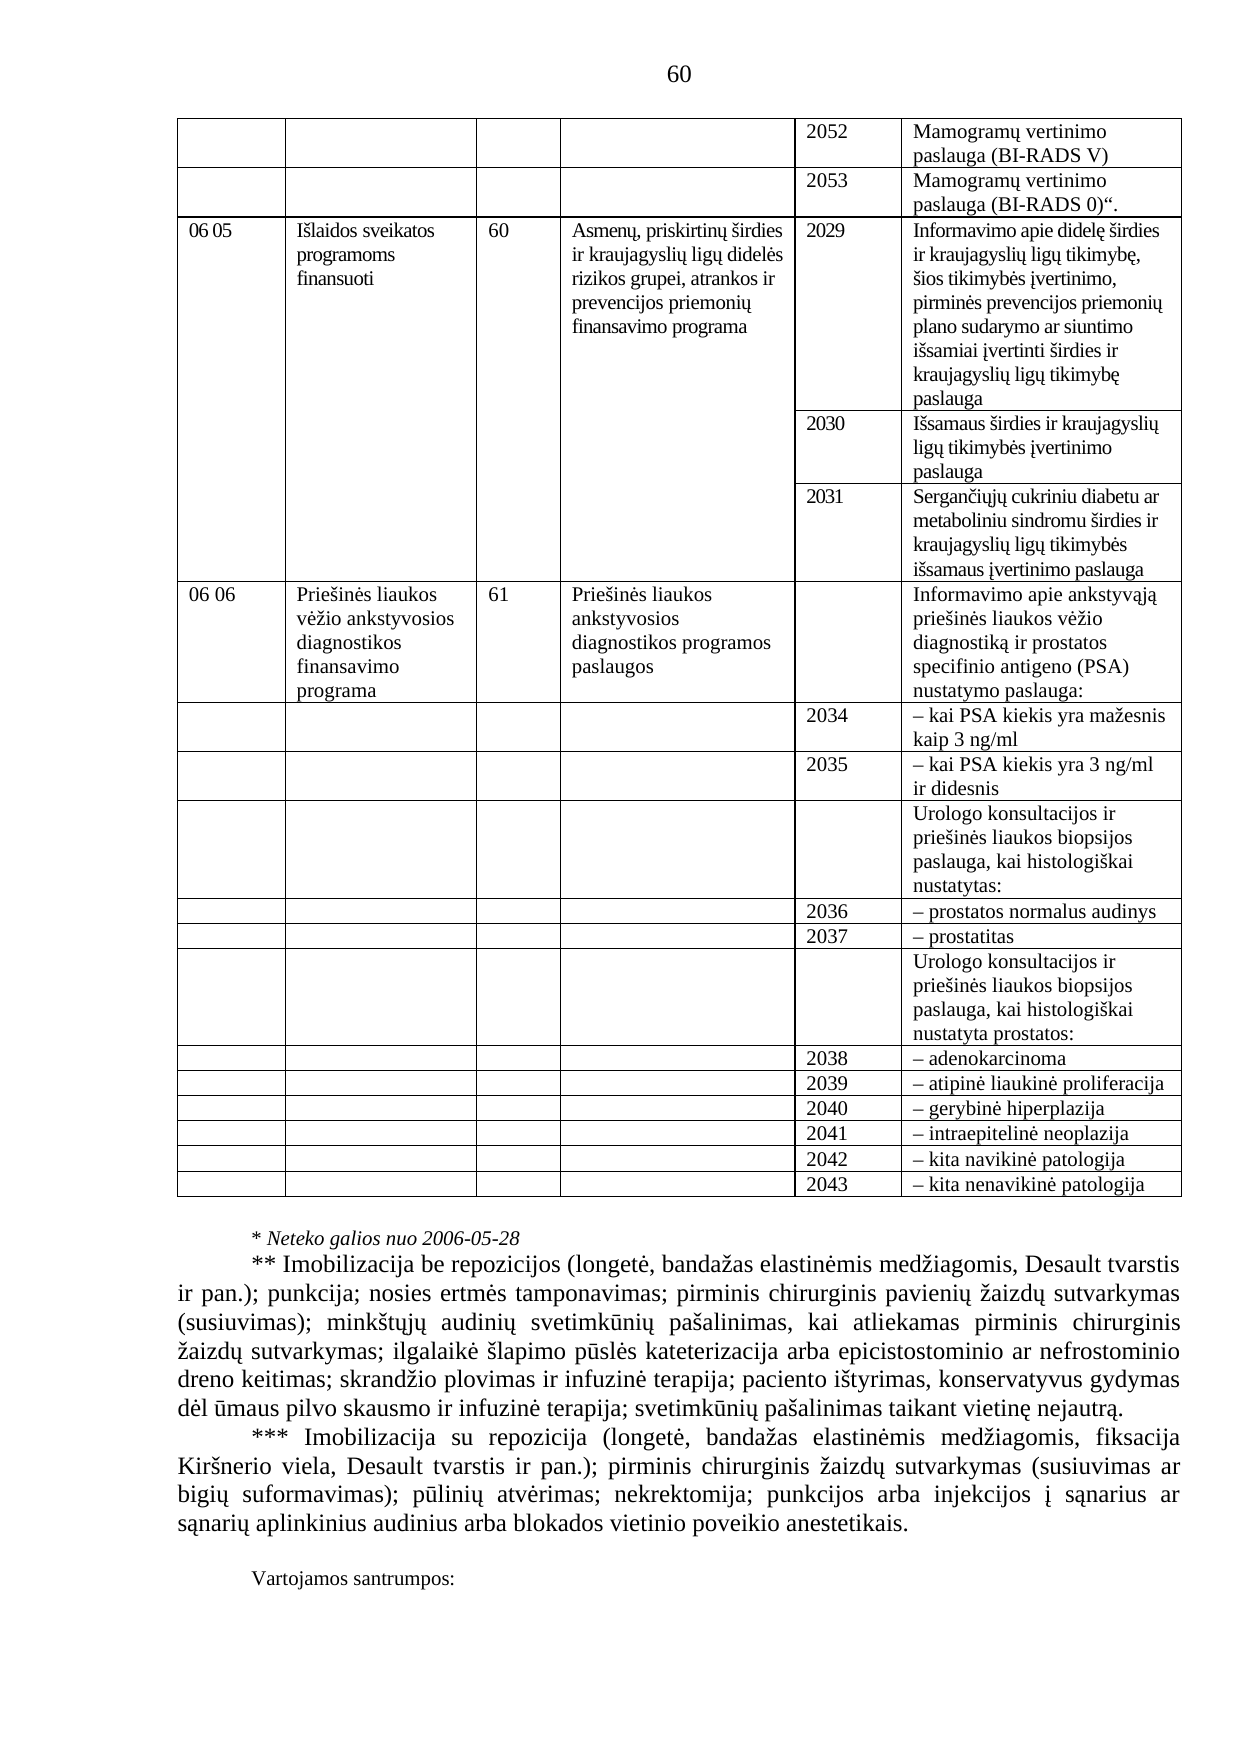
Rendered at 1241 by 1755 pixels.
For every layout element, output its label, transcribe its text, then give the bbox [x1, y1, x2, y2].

table_cell 2038 [796, 1046, 901, 1070]
table_cell 2040 [796, 1096, 901, 1120]
table_cell [477, 1046, 560, 1070]
table_cell [178, 752, 285, 800]
table_cell [286, 752, 476, 800]
table_cell – atipinė liaukinė proliferacija [902, 1071, 1181, 1095]
table_cell [561, 949, 794, 1045]
table_cell – gerybinė hiperplazija [902, 1096, 1181, 1120]
table_cell – kita nenavikinė patologija [902, 1172, 1181, 1196]
table_cell Informavimo apie didelę širdies ir kraujagyslių ligų tikimybę, šios tikimybės įvertinimo, pirminės prevencijos priemonių plano sudarymo ar siuntimo išsamiai įvertinti širdies ir kraujagyslių ligų tikimybę paslauga [902, 218, 1181, 410]
table_cell [178, 1146, 285, 1171]
text *** Imobilizacija su repozicija (longetė, bandažas elastinėmis medžiagomis, fiksacija Kiršnerio viela, Desault tvarstis ir pan.); pirminis chirurginis žaizdų sutvarkymas (susiuvimas ar bigių suformavimas); pūlinių atvėrimas; nekrektomija; punkcijos arba injekcijos į sąnarius ar sąnarių aplinkinius audinius arba blokados vietinio poveikio anestetikais. [177, 1422, 1181, 1537]
table_cell Urologo konsultacijos ir priešinės liaukos biopsijos paslauga, kai histologiškai nustatyta prostatos: [902, 949, 1181, 1045]
table_cell [477, 949, 560, 1045]
table_cell 2031 [796, 484, 901, 581]
table_cell [561, 1046, 794, 1070]
table_cell [477, 924, 560, 948]
table_cell 2037 [796, 924, 901, 948]
table_cell [477, 1071, 560, 1095]
table_cell [286, 1071, 476, 1095]
text ** Imobilizacija be repozicijos (longetė, bandažas elastinėmis medžiagomis, Desault tvarstis ir pan.); punkcija; nosies ertmės tamponavimas; pirminis chirurginis pavienių žaizdų sutvarkymas (susiuvimas); minkštųjų audinių svetimkūnių pašalinimas, kai atliekamas pirminis chirurginis žaizdų sutvarkymas; ilgalaikė šlapimo pūslės kateterizacija arba epicistostominio ar nefrostominio dreno keitimas; skrandžio plovimas ir infuzinė terapija; paciento ištyrimas, konservatyvus gydymas dėl ūmaus pilvo skausmo ir infuzinė terapija; svetimkūnių pašalinimas taikant vietinę nejautrą. [177, 1249, 1181, 1422]
table_cell [561, 1172, 794, 1196]
table_cell [178, 924, 285, 948]
table_cell – kai PSA kiekis yra 3 ng/ml ir didesnis [902, 752, 1181, 800]
table_cell Asmenų, priskirtinų širdies ir kraujagyslių ligų didelės rizikos grupei, atrankos ir prevencijos priemonių finansavimo programa [561, 218, 794, 581]
table_cell [178, 1046, 285, 1070]
table_cell [561, 168, 794, 216]
table_cell [561, 119, 794, 167]
table_cell [477, 1146, 560, 1171]
table_cell [178, 1121, 285, 1145]
table_cell Mamogramų vertinimo paslauga (BI-RADS 0)“. [902, 168, 1181, 216]
table_cell [561, 752, 794, 800]
table_cell [286, 1096, 476, 1120]
table_cell [286, 1121, 476, 1145]
table_cell [178, 801, 285, 897]
table_cell [477, 801, 560, 897]
table_cell [178, 168, 285, 216]
table_cell [178, 949, 285, 1045]
table_cell Sergančiųjų cukriniu diabetu ar metaboliniu sindromu širdies ir kraujagyslių ligų tikimybės išsamaus įvertinimo paslauga [902, 484, 1181, 581]
table_cell 2029 [796, 218, 901, 410]
table_cell – kita navikinė patologija [902, 1146, 1181, 1171]
table_cell [286, 801, 476, 897]
table_cell 2053 [796, 168, 901, 216]
table_cell [286, 1146, 476, 1171]
table_cell [477, 1121, 560, 1145]
table_cell 06 06 [178, 582, 285, 702]
table_cell [561, 1121, 794, 1145]
table_cell [178, 1071, 285, 1095]
table_cell [286, 168, 476, 216]
table_cell – prostatitas [902, 924, 1181, 948]
table_cell [178, 1172, 285, 1196]
table_cell 2035 [796, 752, 901, 800]
table_cell [477, 1172, 560, 1196]
table_cell [178, 899, 285, 923]
table_cell – prostatos normalus audinys [902, 899, 1181, 923]
table_cell [286, 703, 476, 751]
table_cell [286, 899, 476, 923]
table_cell 2039 [796, 1071, 901, 1095]
table_cell [477, 119, 560, 167]
table_cell Urologo konsultacijos ir priešinės liaukos biopsijos paslauga, kai histologiškai nustatytas: [902, 801, 1181, 897]
table_cell [561, 1071, 794, 1095]
table_cell – adenokarcinoma [902, 1046, 1181, 1070]
table_cell [796, 582, 901, 702]
table_cell 06 05 [178, 218, 285, 581]
table_cell [477, 703, 560, 751]
table_cell – intraepitelinė neoplazija [902, 1121, 1181, 1145]
table_cell Informavimo apie ankstyvąją priešinės liaukos vėžio diagnostiką ir prostatos specifinio antigeno (PSA) nustatymo paslauga: [902, 582, 1181, 702]
table_cell 2030 [796, 411, 901, 483]
table_cell 2036 [796, 899, 901, 923]
table_cell [286, 949, 476, 1045]
table_cell [796, 949, 901, 1045]
table_cell [561, 703, 794, 751]
table_cell [178, 119, 285, 167]
table_cell [796, 801, 901, 897]
table_cell Išlaidos sveikatos programoms finansuoti [286, 218, 476, 581]
table_cell 2042 [796, 1146, 901, 1171]
text * Neteko galios nuo 2006-05-28 [177, 1225, 1181, 1249]
table_cell [561, 1096, 794, 1120]
table_cell [286, 1046, 476, 1070]
table_cell 60 [477, 218, 560, 581]
table_cell Priešinės liaukos ankstyvosios diagnostikos programos paslaugos [561, 582, 794, 702]
table_cell – kai PSA kiekis yra mažesnis kaip 3 ng/ml [902, 703, 1181, 751]
table_cell 2034 [796, 703, 901, 751]
table_cell 2043 [796, 1172, 901, 1196]
table_cell [561, 801, 794, 897]
table_cell 2052 [796, 119, 901, 167]
table_cell [561, 1146, 794, 1171]
table_cell [286, 924, 476, 948]
table_cell [477, 1096, 560, 1120]
table_cell [477, 899, 560, 923]
table_cell [286, 1172, 476, 1196]
text Vartojamos santrumpos: [177, 1566, 1181, 1590]
table_cell [477, 168, 560, 216]
table_cell [477, 752, 560, 800]
table_cell [178, 703, 285, 751]
table_cell 2041 [796, 1121, 901, 1145]
table_cell [561, 899, 794, 923]
table_cell 61 [477, 582, 560, 702]
table_cell [561, 924, 794, 948]
table_cell Mamogramų vertinimo paslauga (BI-RADS V) [902, 119, 1181, 167]
table_cell [178, 1096, 285, 1120]
table_cell [286, 119, 476, 167]
table_cell Išsamaus širdies ir kraujagyslių ligų tikimybės įvertinimo paslauga [902, 411, 1181, 483]
table_cell Priešinės liaukos vėžio ankstyvosios diagnostikos finansavimo programa [286, 582, 476, 702]
